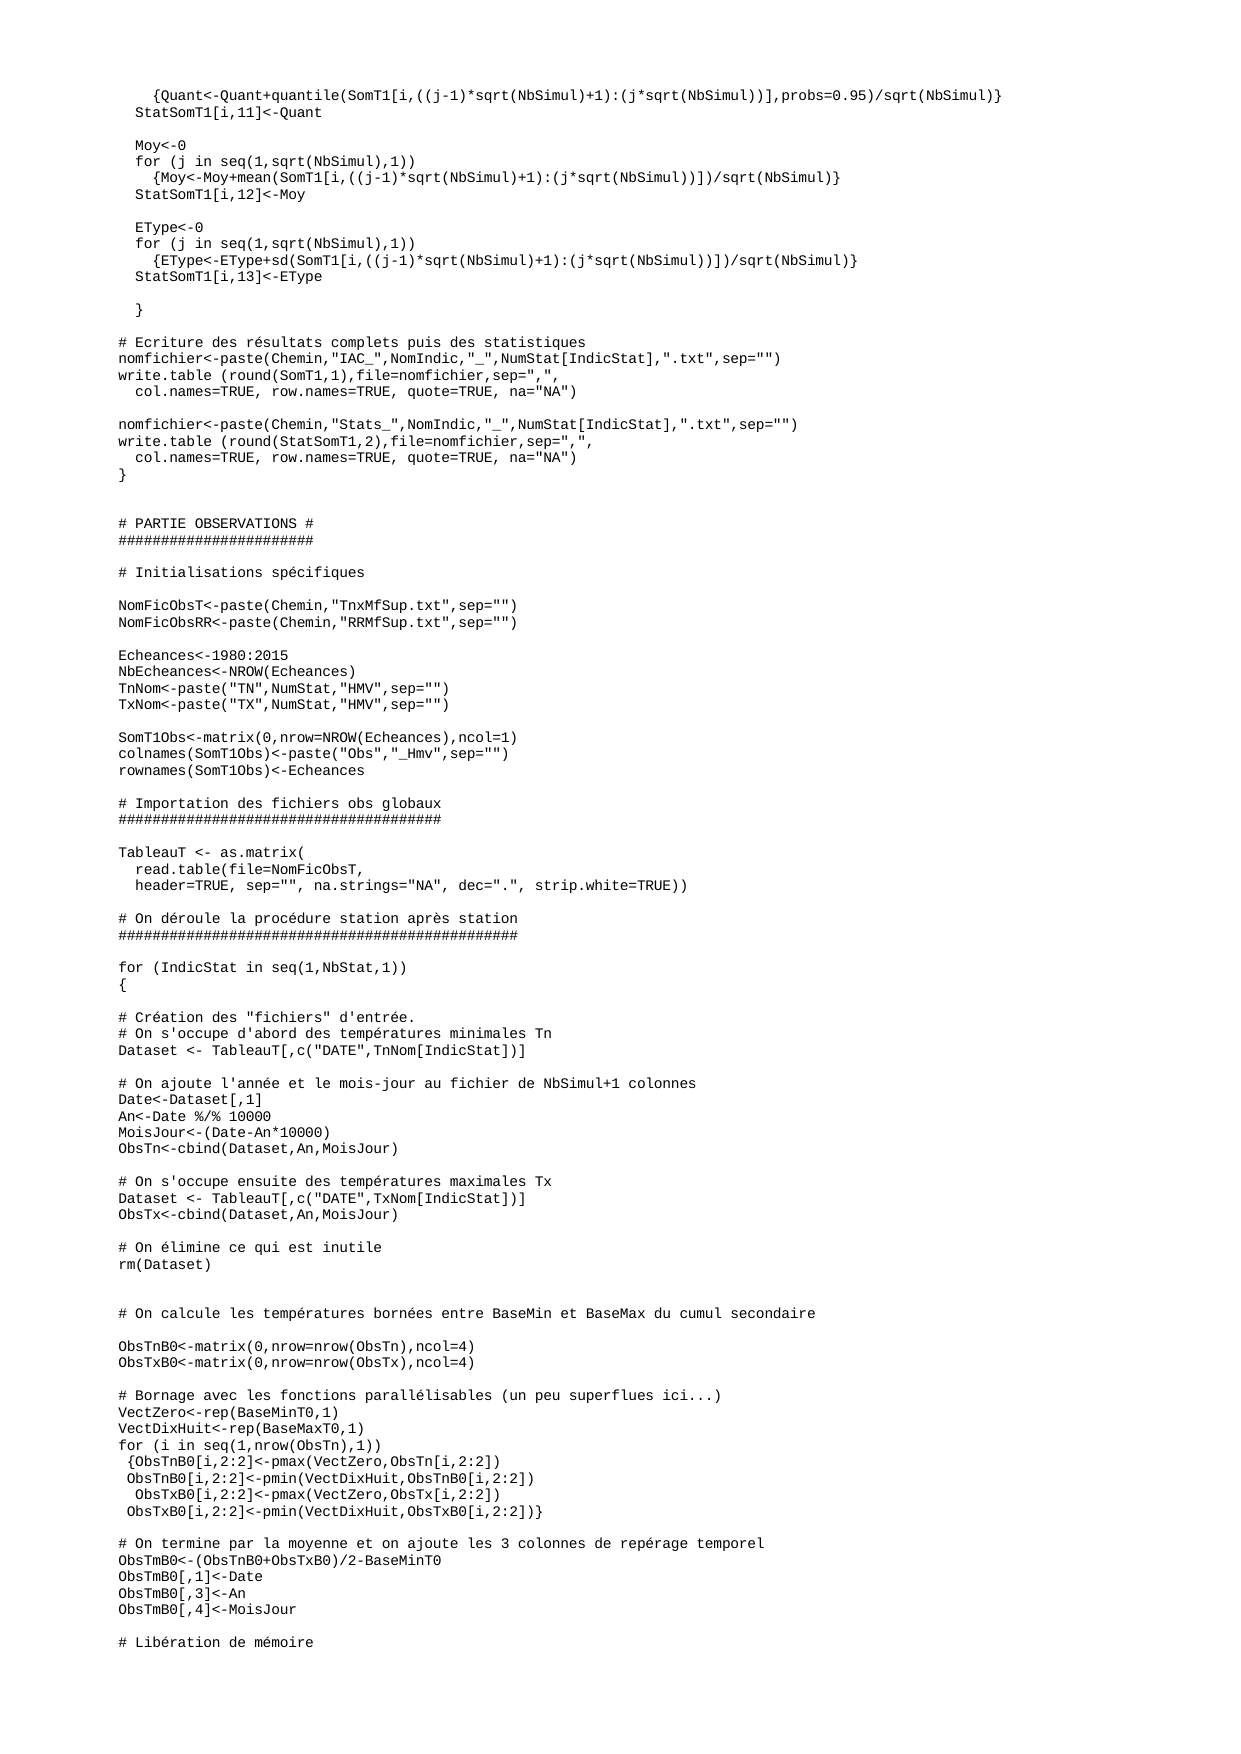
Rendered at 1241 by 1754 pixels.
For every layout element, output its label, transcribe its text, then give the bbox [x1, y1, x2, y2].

text StatSomT1[i,11]<-Quant [118, 105, 1122, 121]
text } [118, 467, 1122, 483]
text for (IndicStat in seq(1,NbStat,1)) [118, 961, 1122, 977]
text { [118, 977, 1122, 994]
text # Libération de mémoire [118, 1636, 1122, 1652]
text SomT1Obs<-matrix(0,nrow=NROW(Echeances),ncol=1) [118, 730, 1122, 747]
text # On calcule les températures bornées entre BaseMin et BaseMax du cumul secondaire [118, 1306, 1122, 1323]
text ObsTmB0<-(ObsTnB0+ObsTxB0)/2-BaseMinT0 [118, 1553, 1122, 1570]
text Date<-Dataset[,1] [118, 1092, 1122, 1109]
text # On déroule la procédure station après station [118, 911, 1122, 928]
text StatSomT1[i,12]<-Moy [118, 187, 1122, 204]
text # On termine par la moyenne et on ajoute les 3 colonnes de repérage temporel [118, 1537, 1122, 1553]
text TxNom<-paste("TX",NumStat,"HMV",sep="") [118, 697, 1122, 714]
text rownames(SomT1Obs)<-Echeances [118, 763, 1122, 780]
text rm(Dataset) [118, 1257, 1122, 1273]
text write.table (round(StatSomT1,2),file=nomfichier,sep=",", [118, 434, 1122, 451]
text ObsTmB0[,4]<-MoisJour [118, 1603, 1122, 1619]
text ObsTxB0[i,2:2]<-pmax(VectZero,ObsTx[i,2:2]) [118, 1487, 1122, 1504]
text # On ajoute l'année et le mois-jour au fichier de NbSimul+1 colonnes [118, 1076, 1122, 1092]
text # PARTIE OBSERVATIONS # [118, 516, 1122, 533]
text for (j in seq(1,sqrt(NbSimul),1)) [118, 237, 1122, 253]
text # Importation des fichiers obs globaux [118, 796, 1122, 813]
text ObsTn<-cbind(Dataset,An,MoisJour) [118, 1142, 1122, 1158]
text # Ecriture des résultats complets puis des statistiques [118, 335, 1122, 352]
text # Création des "fichiers" d'entrée. [118, 1010, 1122, 1027]
text ObsTmB0[,1]<-Date [118, 1570, 1122, 1586]
text ObsTx<-cbind(Dataset,An,MoisJour) [118, 1208, 1122, 1224]
text NomFicObsRR<-paste(Chemin,"RRMfSup.txt",sep="") [118, 615, 1122, 632]
text {Moy<-Moy+mean(SomT1[i,((j-1)*sqrt(NbSimul)+1):(j*sqrt(NbSimul))])/sqrt(NbSimul)} [118, 171, 1122, 187]
text ObsTxB0<-matrix(0,nrow=nrow(ObsTx),ncol=4) [118, 1356, 1122, 1372]
text EType<-0 [118, 220, 1122, 237]
text Dataset <- TableauT[,c("DATE",TnNom[IndicStat])] [118, 1043, 1122, 1059]
text NomFicObsT<-paste(Chemin,"TnxMfSup.txt",sep="") [118, 599, 1122, 615]
text An<-Date %/% 10000 [118, 1109, 1122, 1125]
text col.names=TRUE, row.names=TRUE, quote=TRUE, na="NA") [118, 385, 1122, 401]
text # On s'occupe ensuite des températures maximales Tx [118, 1175, 1122, 1191]
text nomfichier<-paste(Chemin,"IAC_",NomIndic,"_",NumStat[IndicStat],".txt",sep="") [118, 352, 1122, 368]
text for (j in seq(1,sqrt(NbSimul),1)) [118, 154, 1122, 171]
text Moy<-0 [118, 138, 1122, 154]
text for (i in seq(1,nrow(ObsTn),1)) [118, 1438, 1122, 1454]
text # On s'occupe d'abord des températures minimales Tn [118, 1027, 1122, 1043]
text header=TRUE, sep="", na.strings="NA", dec=".", strip.white=TRUE)) [118, 878, 1122, 895]
text ###################################### [118, 813, 1122, 829]
text ObsTmB0[,3]<-An [118, 1586, 1122, 1603]
text read.table(file=NomFicObsT, [118, 862, 1122, 878]
text # Bornage avec les fonctions parallélisables (un peu superflues ici...) [118, 1389, 1122, 1405]
text ObsTnB0[i,2:2]<-pmin(VectDixHuit,ObsTnB0[i,2:2]) [118, 1471, 1122, 1487]
text ObsTxB0[i,2:2]<-pmin(VectDixHuit,ObsTxB0[i,2:2])} [118, 1504, 1122, 1520]
text StatSomT1[i,13]<-EType [118, 269, 1122, 286]
text # Initialisations spécifiques [118, 566, 1122, 582]
text col.names=TRUE, row.names=TRUE, quote=TRUE, na="NA") [118, 451, 1122, 467]
text TnNom<-paste("TN",NumStat,"HMV",sep="") [118, 681, 1122, 697]
text VectZero<-rep(BaseMinT0,1) [118, 1405, 1122, 1422]
text } [118, 302, 1122, 319]
text # On élimine ce qui est inutile [118, 1241, 1122, 1257]
text TableauT <- as.matrix( [118, 846, 1122, 862]
text MoisJour<-(Date-An*10000) [118, 1125, 1122, 1142]
text {Quant<-Quant+quantile(SomT1[i,((j-1)*sqrt(NbSimul)+1):(j*sqrt(NbSimul))],probs=0.95)/sqrt(NbSimul)} [118, 88, 1122, 105]
text ObsTnB0<-matrix(0,nrow=nrow(ObsTn),ncol=4) [118, 1339, 1122, 1356]
text nomfichier<-paste(Chemin,"Stats_",NomIndic,"_",NumStat[IndicStat],".txt",sep="") [118, 418, 1122, 434]
text VectDixHuit<-rep(BaseMaxT0,1) [118, 1422, 1122, 1438]
text Echeances<-1980:2015 [118, 648, 1122, 664]
text colnames(SomT1Obs)<-paste("Obs","_Hmv",sep="") [118, 747, 1122, 763]
text {EType<-EType+sd(SomT1[i,((j-1)*sqrt(NbSimul)+1):(j*sqrt(NbSimul))])/sqrt(NbSimul)} [118, 253, 1122, 269]
text ####################### [118, 533, 1122, 549]
text write.table (round(SomT1,1),file=nomfichier,sep=",", [118, 368, 1122, 385]
text Dataset <- TableauT[,c("DATE",TxNom[IndicStat])] [118, 1191, 1122, 1208]
text {ObsTnB0[i,2:2]<-pmax(VectZero,ObsTn[i,2:2]) [118, 1454, 1122, 1471]
text NbEcheances<-NROW(Echeances) [118, 664, 1122, 681]
text ############################################### [118, 928, 1122, 944]
